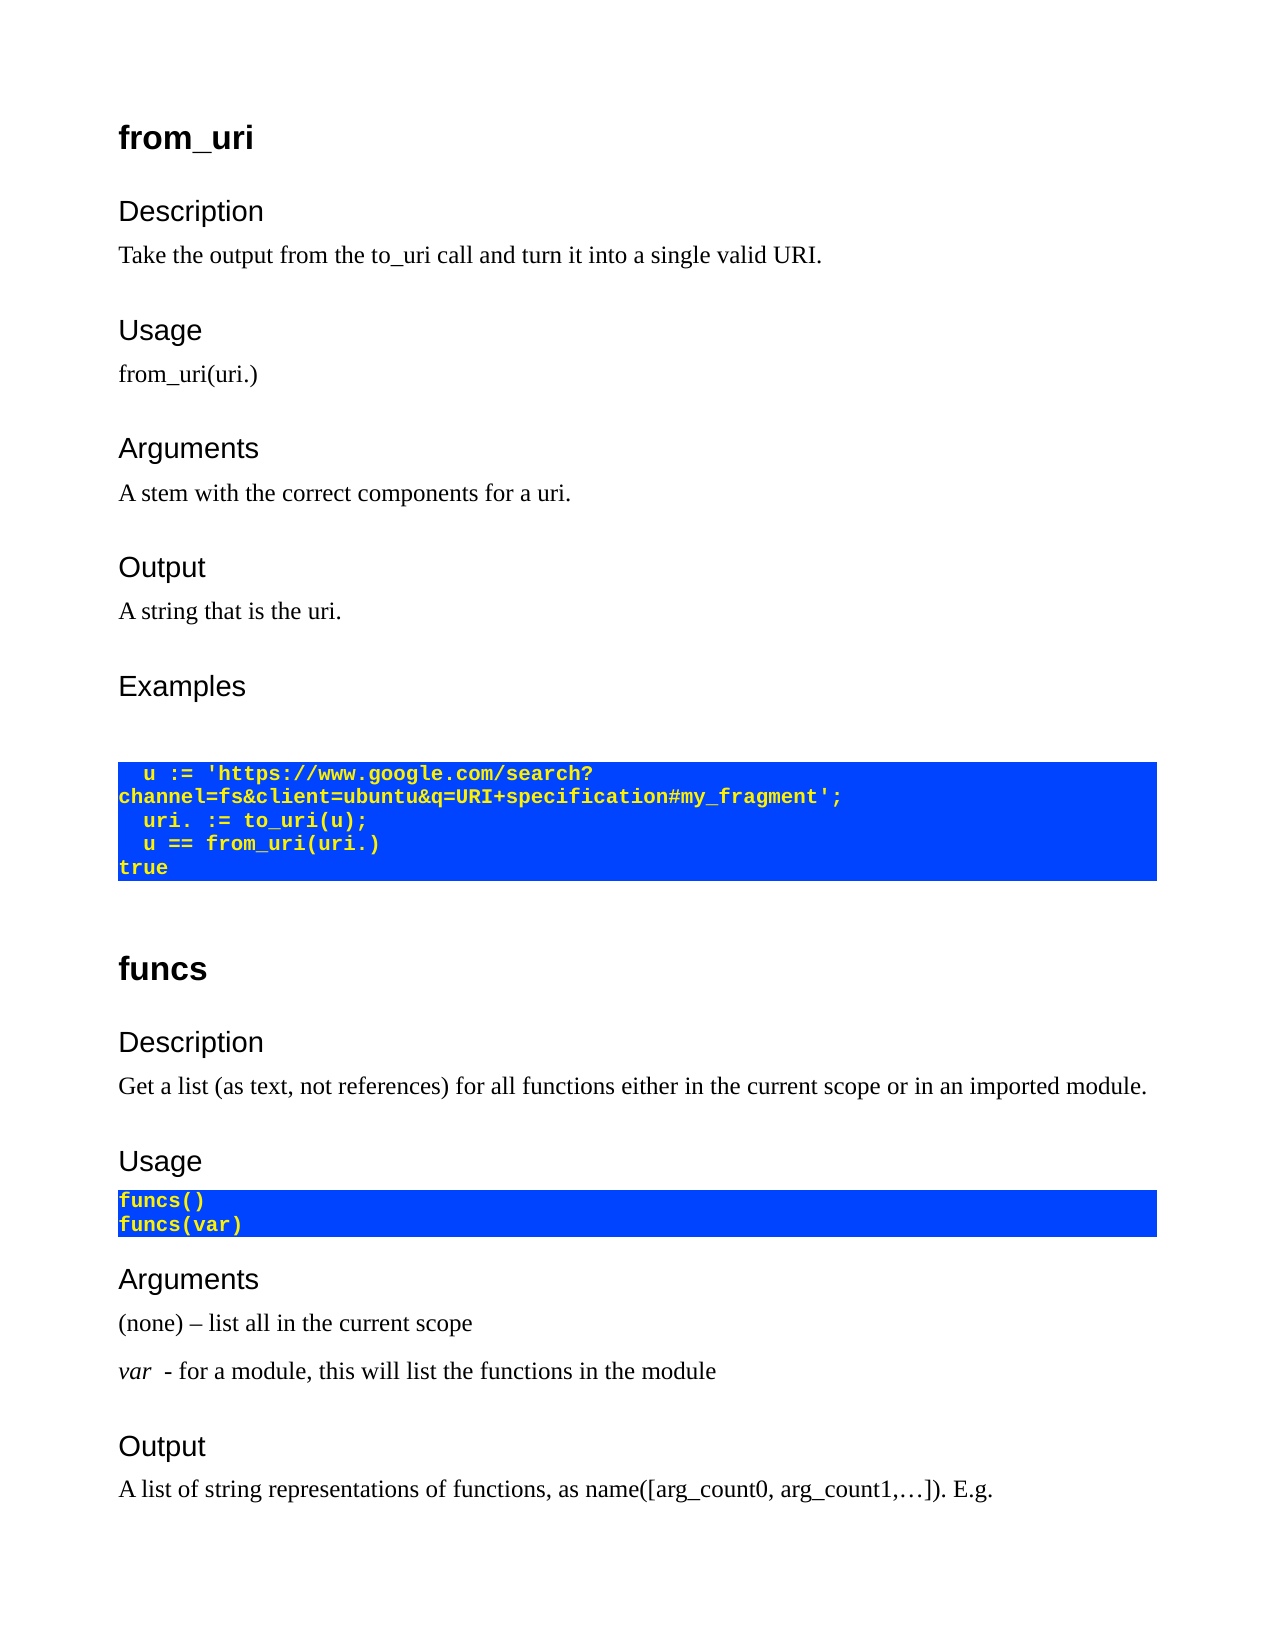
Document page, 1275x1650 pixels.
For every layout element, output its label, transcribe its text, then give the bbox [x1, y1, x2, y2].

subtitle Output [118, 1428, 1157, 1462]
text funcs() [118, 1190, 1157, 1214]
subtitle Description [118, 194, 1157, 228]
subtitle Arguments [118, 432, 1157, 465]
text var - for a module, this will list the functions in the module [118, 1356, 1157, 1385]
text from_uri(uri.) [118, 359, 1157, 388]
subtitle funcs [118, 949, 1157, 988]
text A string that is the uri. [118, 596, 1157, 625]
text uri. := to_uri(u); [118, 810, 1157, 833]
subtitle Output [118, 550, 1157, 584]
subtitle Usage [118, 313, 1157, 346]
text A stem with the correct components for a uri. [118, 478, 1157, 506]
text (none) – list all in the current scope [118, 1308, 1157, 1337]
text Take the output from the to_uri call and turn it into a single valid URI. [118, 240, 1157, 269]
subtitle Arguments [118, 1262, 1157, 1296]
subtitle from_uri [118, 118, 1157, 157]
text A list of string representations of functions, as name([arg_count0, arg_count1,…]). E.g. [118, 1474, 1157, 1503]
subtitle Description [118, 1025, 1157, 1059]
text u := 'https://www.google.com/search?channel=fs&client=ubuntu&q=URI+specification#my_fragment'; [118, 762, 1157, 810]
text Get a list (as text, not references) for all functions either in the current scope or in an imported module. [118, 1071, 1157, 1100]
text true [118, 857, 1157, 881]
text u == from_uri(uri.) [118, 833, 1157, 857]
subtitle Usage [118, 1144, 1157, 1177]
subtitle Examples [118, 669, 1157, 702]
text funcs(var) [118, 1214, 1157, 1237]
